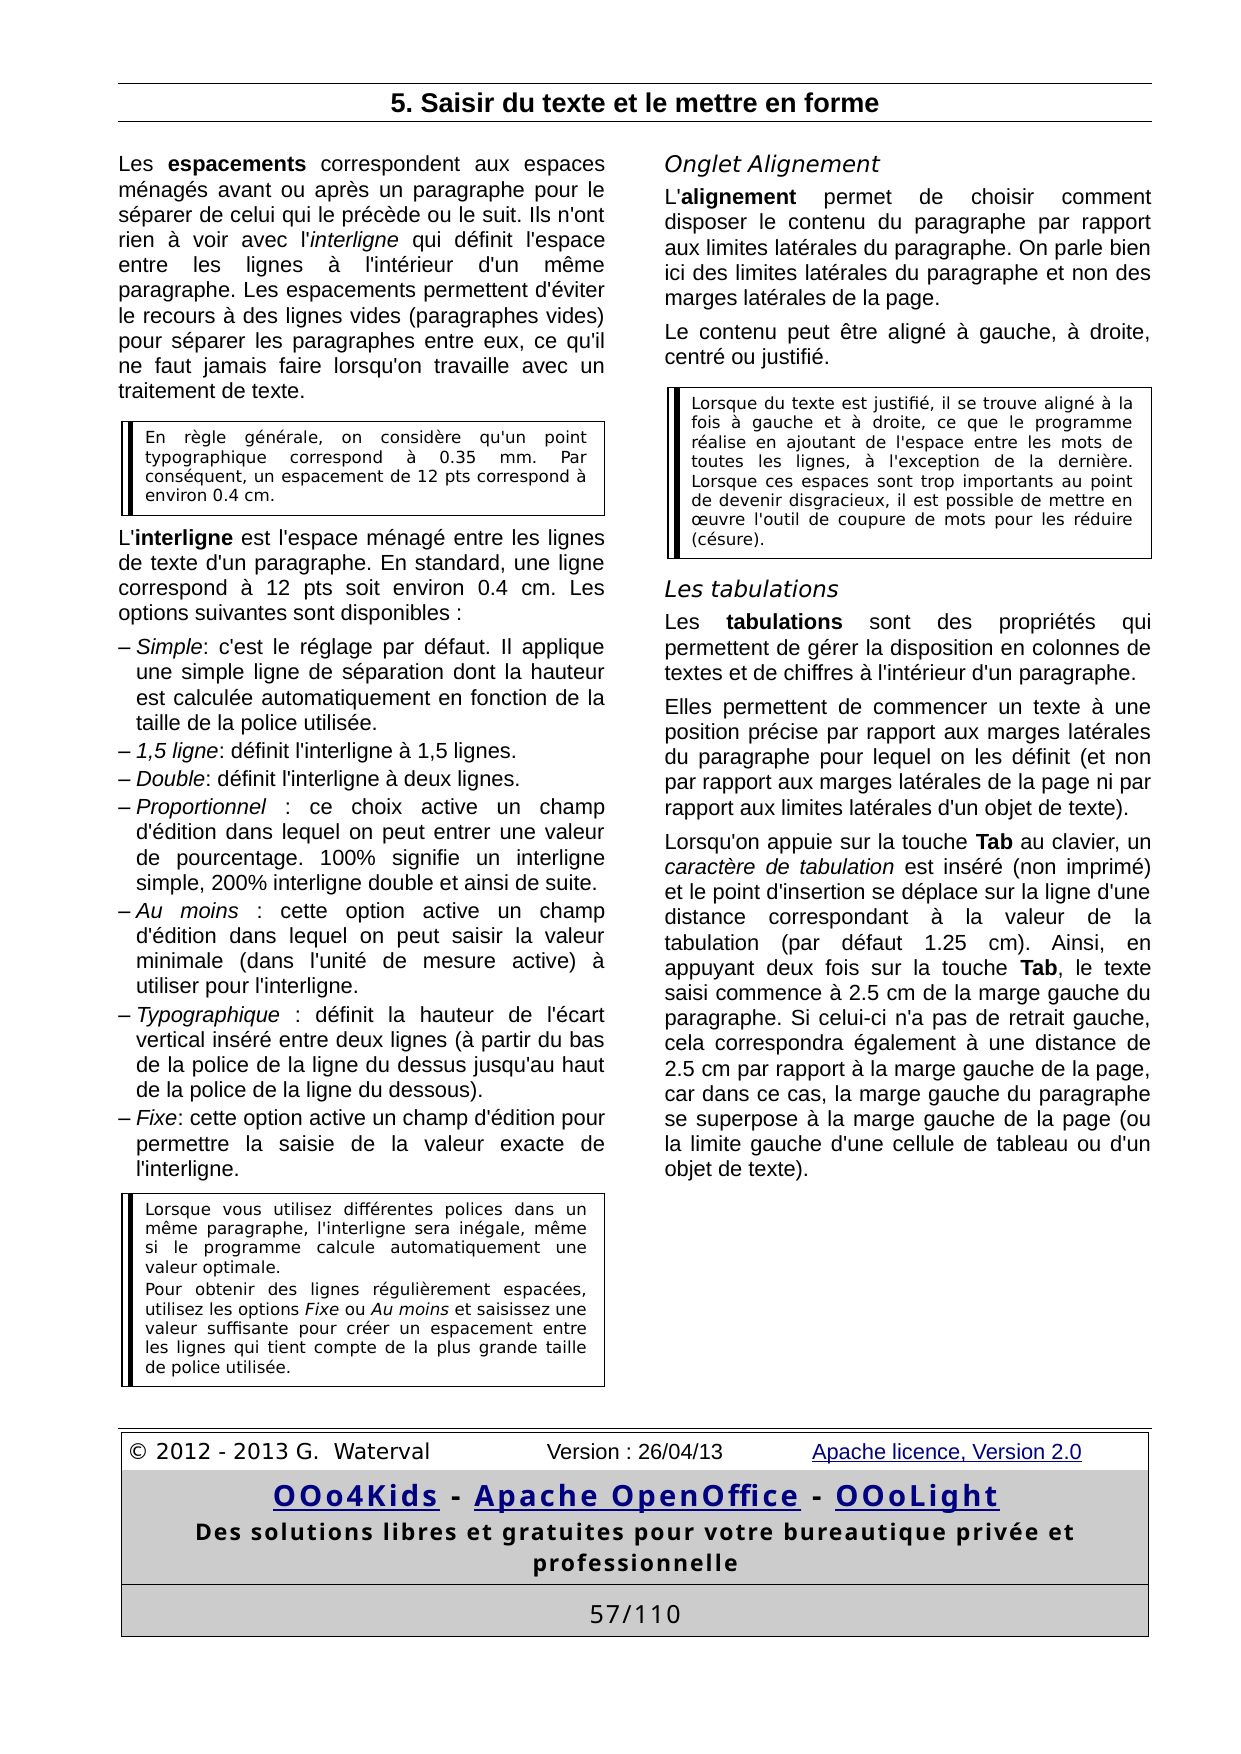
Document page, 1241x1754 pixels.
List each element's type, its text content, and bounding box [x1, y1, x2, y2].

subtitle Les tabulations [664, 577, 1152, 603]
text Lorsqu'on appuie sur la touche Tab au clavier, un caractère de tabulation est inséré (non imprimé) et le point d'insertion se déplace sur la ligne d'une distance correspondant à la valeur de la tabulation (par défaut 1.25 cm). Ainsi, en appuyant deux fois sur la touche Tab, le texte saisi commence à 2.5 cm de la marge gauche du paragraphe. Si celui-ci n'a pas de retrait gauche, cela correspondra également à une distance de 2.5 cm par rapport à la marge gauche de la page, car dans ce cas, la marge gauche du paragraphe se superpose à la marge gauche de la page (ou la limite gauche d'une cellule de tableau ou d'un objet de texte). [664, 828, 1152, 1181]
list Proportionnel : ce choix active un champ d'édition dans lequel on peut entrer une valeur de pourcentage. 100% signifie un interligne simple, 200% interligne double et ainsi de suite. [118, 794, 605, 895]
table_header Lorsque vous utilisez différentes polices dans un même paragraphe, l'interligne sera inégale, même si le programme calcule automatiquement une valeur optimale. Pour obtenir des lignes régulièrement espacées, utilisez les options Fixe ou Au moins et saisissez une valeur suffisante pour créer un espacement entre les lignes qui tient compte de la plus grande taille de police utilisée. [133, 1194, 604, 1386]
list Typographique : définit la hauteur de l'écart vertical inséré entre deux lignes (à partir du bas de la police de la ligne du dessus jusqu'au haut de la police de la ligne du dessous). [118, 1002, 605, 1102]
text Les espacements correspondent aux espaces ménagés avant ou après un paragraphe pour le séparer de celui qui le précède ou le suit. Ils n'ont rien à voir avec l'interligne qui définit l'espace entre les lignes à l'intérieur d'un même paragraphe. Les espacements permettent d'éviter le recours à des lignes vides (paragraphes vides) pour séparer les paragraphes entre eux, ce qu'il ne faut jamais faire lorsqu'on travaille avec un traitement de texte. [118, 151, 605, 403]
subtitle Onglet Alignement [664, 151, 1152, 178]
list Fixe: cette option active un champ d'édition pour permettre la saisie de la valeur exacte de l'interligne. [118, 1105, 605, 1181]
text Le contenu peut être aligné à gauche, à droite, centré ou justifié. [664, 319, 1152, 369]
list Simple: c'est le réglage par défaut. Il applique une simple ligne de séparation dont la hauteur est calculée automatiquement en fonction de la taille de la police utilisée. [118, 634, 605, 735]
list 1,5 ligne: définit l'interligne à 1,5 lignes. [118, 738, 605, 763]
text L'interligne est l'espace ménagé entre les lignes de texte d'un paragraphe. En standard, une ligne correspond à 12 pts soit environ 0.4 cm. Les options suivantes sont disponibles : [118, 524, 605, 625]
text Les tabulations sont des propriétés qui permettent de gérer la disposition en colonnes de textes et de chiffres à l'intérieur d'un paragraphe. [664, 609, 1152, 685]
table_header Lorsque du texte est justifié, il se trouve aligné à la fois à gauche et à droite, ce que le programme réalise en ajoutant de l'espace entre les mots de toutes les lignes, à l'exception de la dernière. Lorsque ces espaces sont trop importants au point de devenir disgracieux, il est possible de mettre en œuvre l'outil de coupure de mots pour les réduire (césure). [680, 388, 1151, 558]
text L'alignement permet de choisir comment disposer le contenu du paragraphe par rapport aux limites latérales du paragraphe. On parle bien ici des limites latérales du paragraphe et non des marges latérales de la page. [664, 184, 1152, 310]
text Elles permettent de commencer un texte à une position précise par rapport aux marges latérales du paragraphe pour lequel on les définit (et non par rapport aux marges latérales de la page ni par rapport aux limites latérales d'un objet de texte). [664, 694, 1152, 820]
list Au moins : cette option active un champ d'édition dans lequel on peut saisir la valeur minimale (dans l'unité de mesure active) à utiliser pour l'interligne. [118, 898, 605, 999]
list Double: définit l'interligne à deux lignes. [118, 766, 605, 791]
table_header En règle générale, on considère qu'un point typographique correspond à 0.35 mm. Par conséquent, un espacement de 12 pts correspond à environ 0.4 cm. [133, 422, 604, 514]
